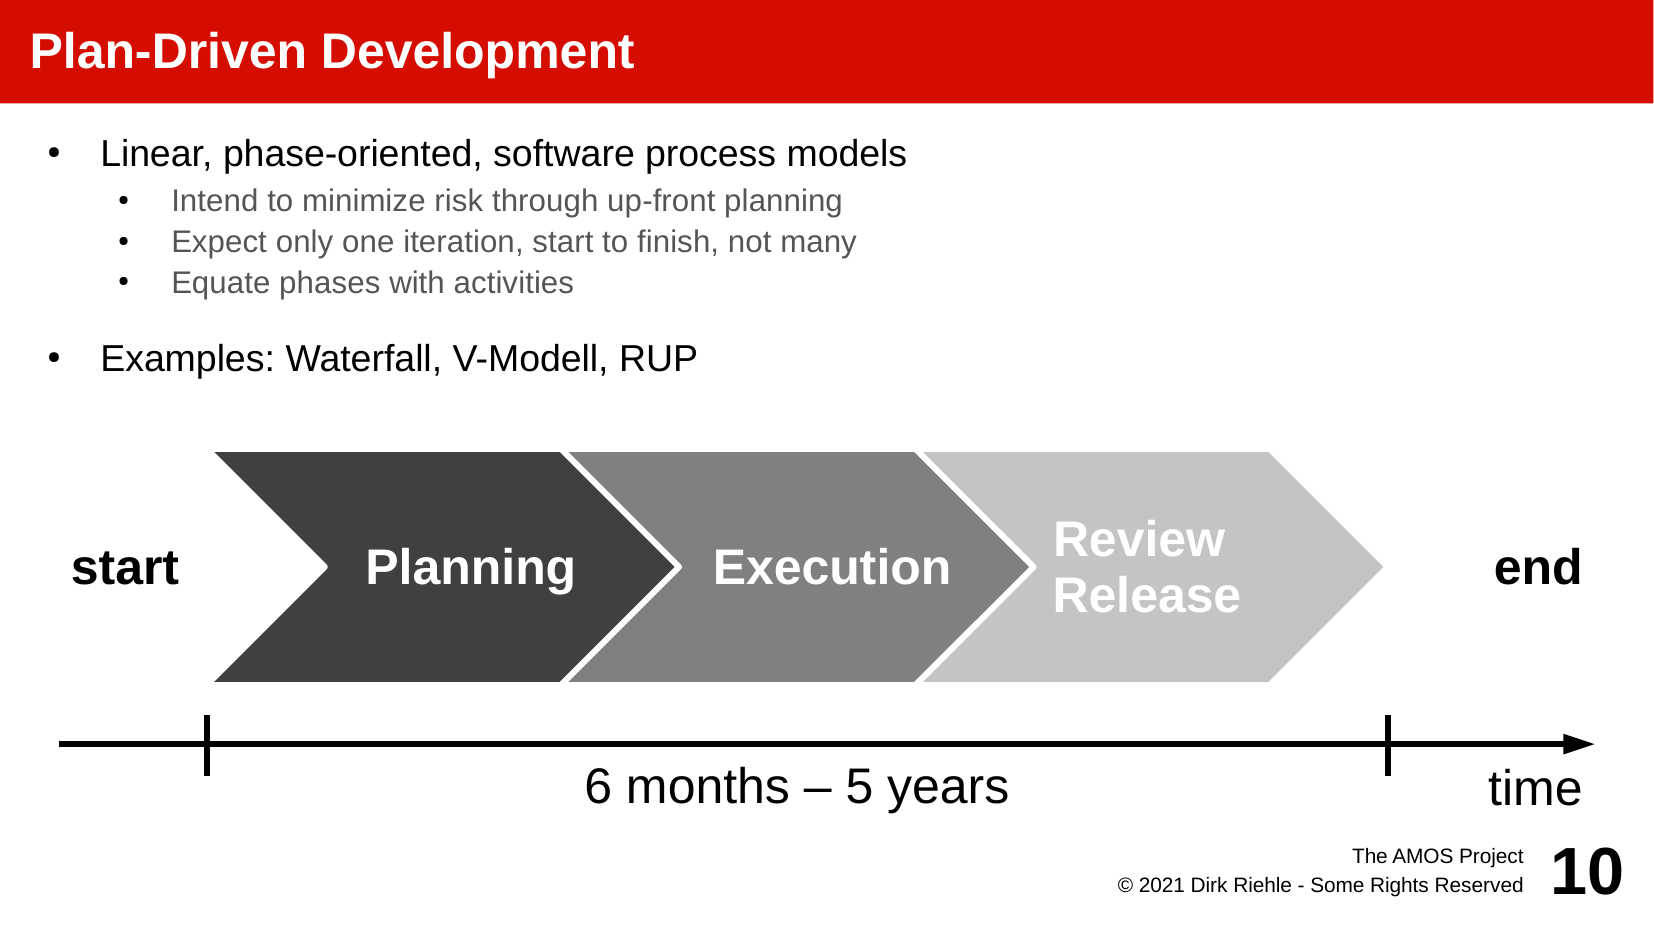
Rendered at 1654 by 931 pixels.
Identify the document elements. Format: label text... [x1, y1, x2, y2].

text_box end [1299, 448, 1595, 686]
text_box Execution [561, 448, 1034, 686]
title Plan-Driven Development [0, 0, 1654, 104]
list Linear, phase-oriented, software process models Intend to minimize risk through up-front planning Expect only one iteration, start to finish, not many Equate phases with activities Examples: Waterfall, V-Modell, RUP [29, 132, 1625, 813]
text_box start [59, 448, 323, 686]
text_box 6 months – 5 years [206, 740, 1388, 833]
text_box Review Release [916, 448, 1388, 686]
text_box Planning [206, 448, 678, 686]
text_box time [1417, 744, 1595, 833]
